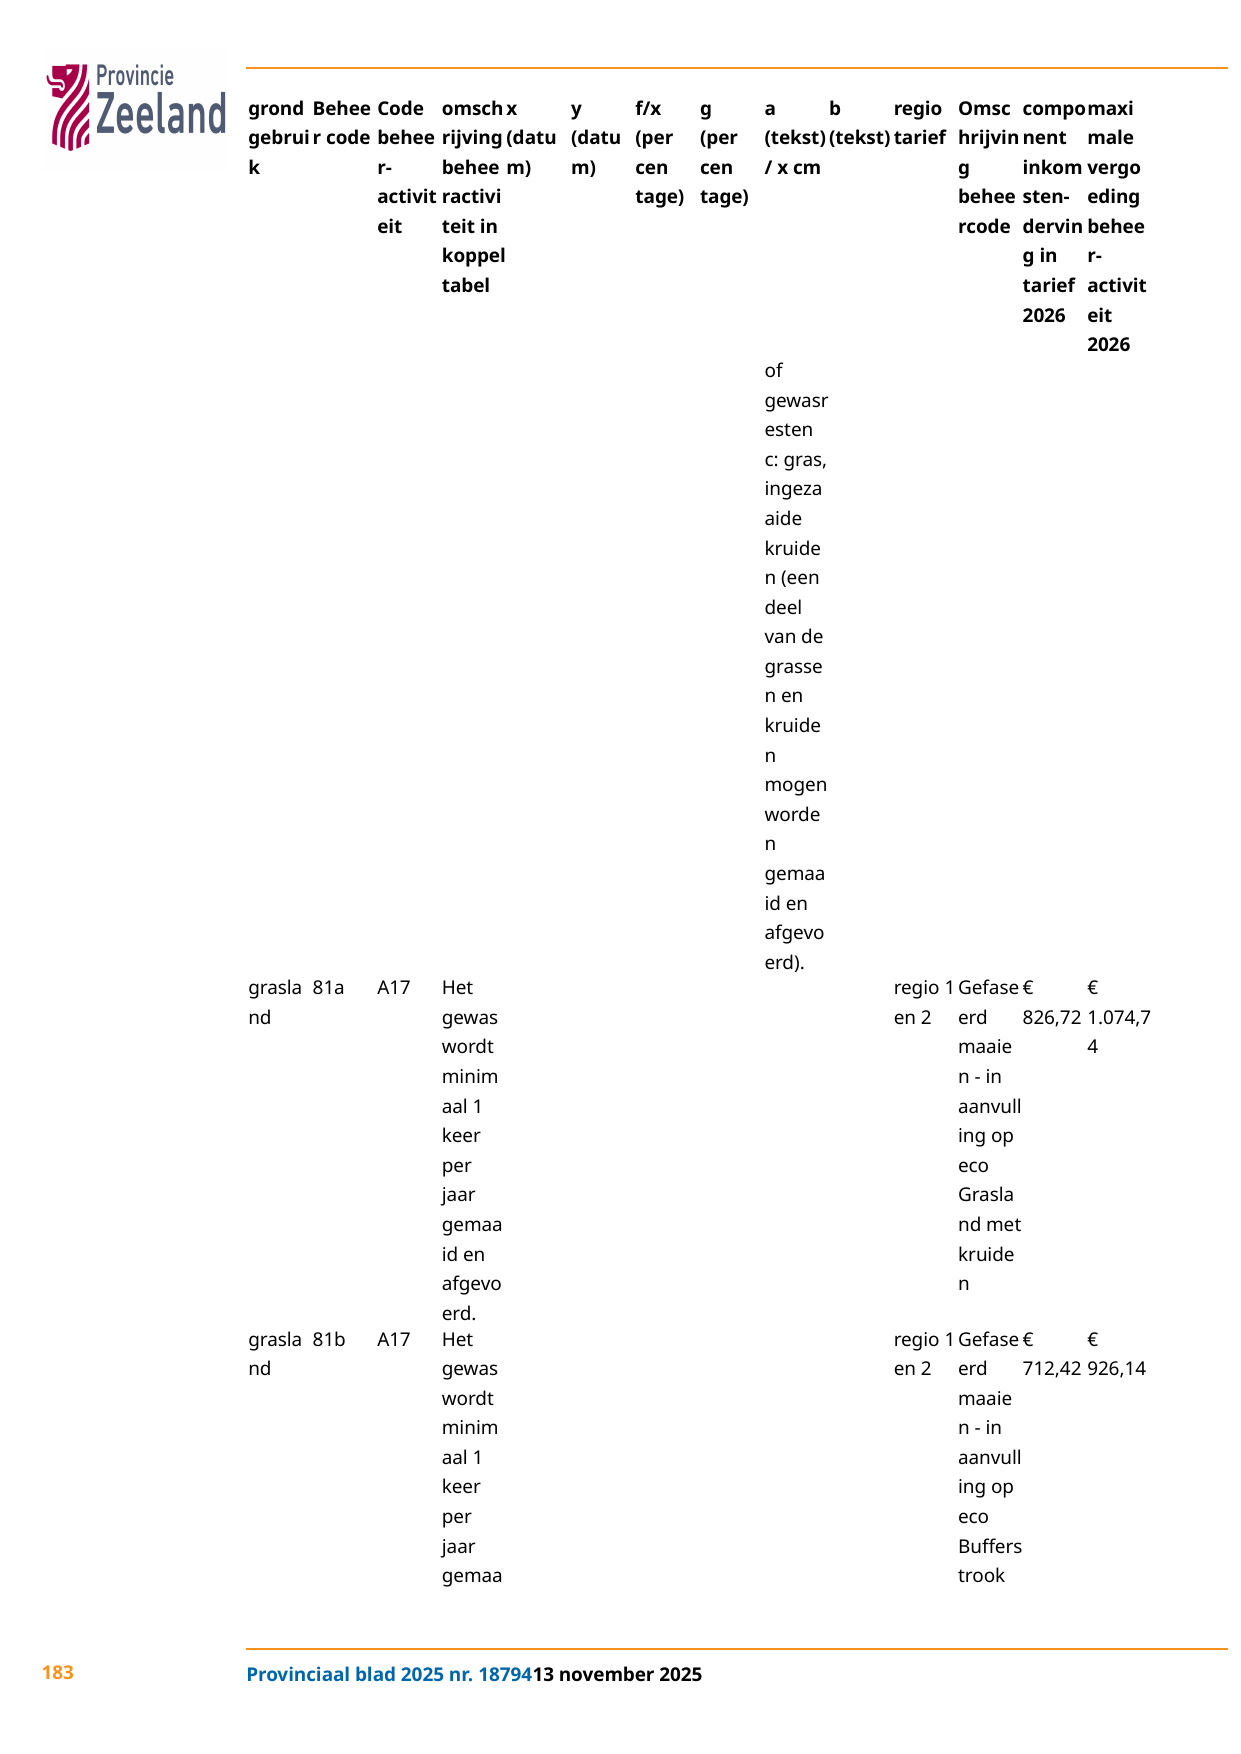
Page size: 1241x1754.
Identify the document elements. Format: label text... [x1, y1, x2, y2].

table_cell [829, 357, 893, 974]
table_cell [442, 357, 506, 974]
table_cell [571, 357, 635, 974]
table_cell [829, 975, 893, 1326]
table_header x (datum) [506, 95, 571, 357]
table_cell A17 [377, 975, 442, 1326]
table_header y (datum) [571, 95, 635, 357]
table_cell A17 [377, 1326, 442, 1588]
table_cell [635, 357, 700, 974]
table_header f/x (per cen tage) [635, 95, 700, 357]
table_cell [506, 1326, 571, 1588]
table_header regio tarief [894, 95, 958, 357]
table_cell [571, 975, 635, 1326]
table_header omschrijving beheeractiviteit in koppeltabel [442, 95, 506, 357]
table_cell [571, 1326, 635, 1588]
table_cell [700, 975, 764, 1326]
table_header a (tekst) / x cm [764, 95, 829, 357]
table_cell € 712,42 [1023, 1326, 1087, 1588]
table_cell [635, 1326, 700, 1588]
table_header grond gebruik [248, 95, 312, 357]
table_cell [958, 357, 1022, 974]
table_header component inkomsten-derving in tarief 2026 [1023, 95, 1087, 357]
table_cell Het gewas wordt minimaal 1 keer per jaar gemaa [442, 1326, 506, 1588]
table_cell € 926,14 [1087, 1326, 1152, 1588]
table_cell regio 1 en 2 [894, 975, 958, 1326]
table_cell [313, 357, 377, 974]
table_header Code beheer-activiteit [377, 95, 442, 357]
table_cell [506, 975, 571, 1326]
table_cell [764, 975, 829, 1326]
table_header Beheer code [313, 95, 377, 357]
table_cell of gewasresten c: gras, ingezaaide kruiden (een deel van de grassen en kruiden mogen worden gemaaid en afgevoerd). [764, 357, 829, 974]
table_cell [377, 357, 442, 974]
table_cell 81a [313, 975, 377, 1326]
table_cell [248, 357, 312, 974]
table_cell [1023, 357, 1087, 974]
table_cell [894, 357, 958, 974]
table_header Omschrijving beheercode [958, 95, 1022, 357]
table_cell € 826,72 [1023, 975, 1087, 1326]
table_cell regio 1 en 2 [894, 1326, 958, 1588]
table_cell Gefaseerd maaien - in aanvulling op eco Bufferstrook [958, 1326, 1022, 1588]
table_header g (per cen tage) [700, 95, 764, 357]
table_cell [635, 975, 700, 1326]
table_cell grasland [248, 975, 312, 1326]
picture [41, 47, 231, 172]
table_cell [506, 357, 571, 974]
table_cell 81b [313, 1326, 377, 1588]
table_cell [1087, 357, 1152, 974]
table_cell € 1.074,74 [1087, 975, 1152, 1326]
table_cell Het gewas wordt minimaal 1 keer per jaar gemaaid en afgevoerd. [442, 975, 506, 1326]
table_cell [700, 357, 764, 974]
table_cell [764, 1326, 829, 1588]
table_header maximale vergoeding beheer-activiteit 2026 [1087, 95, 1152, 357]
table_cell [829, 1326, 893, 1588]
table_cell grasland [248, 1326, 312, 1588]
table_header b (tekst) [829, 95, 893, 357]
table_cell [700, 1326, 764, 1588]
table_cell Gefaseerd maaien - in aanvulling op eco Grasland met kruiden [958, 975, 1022, 1326]
